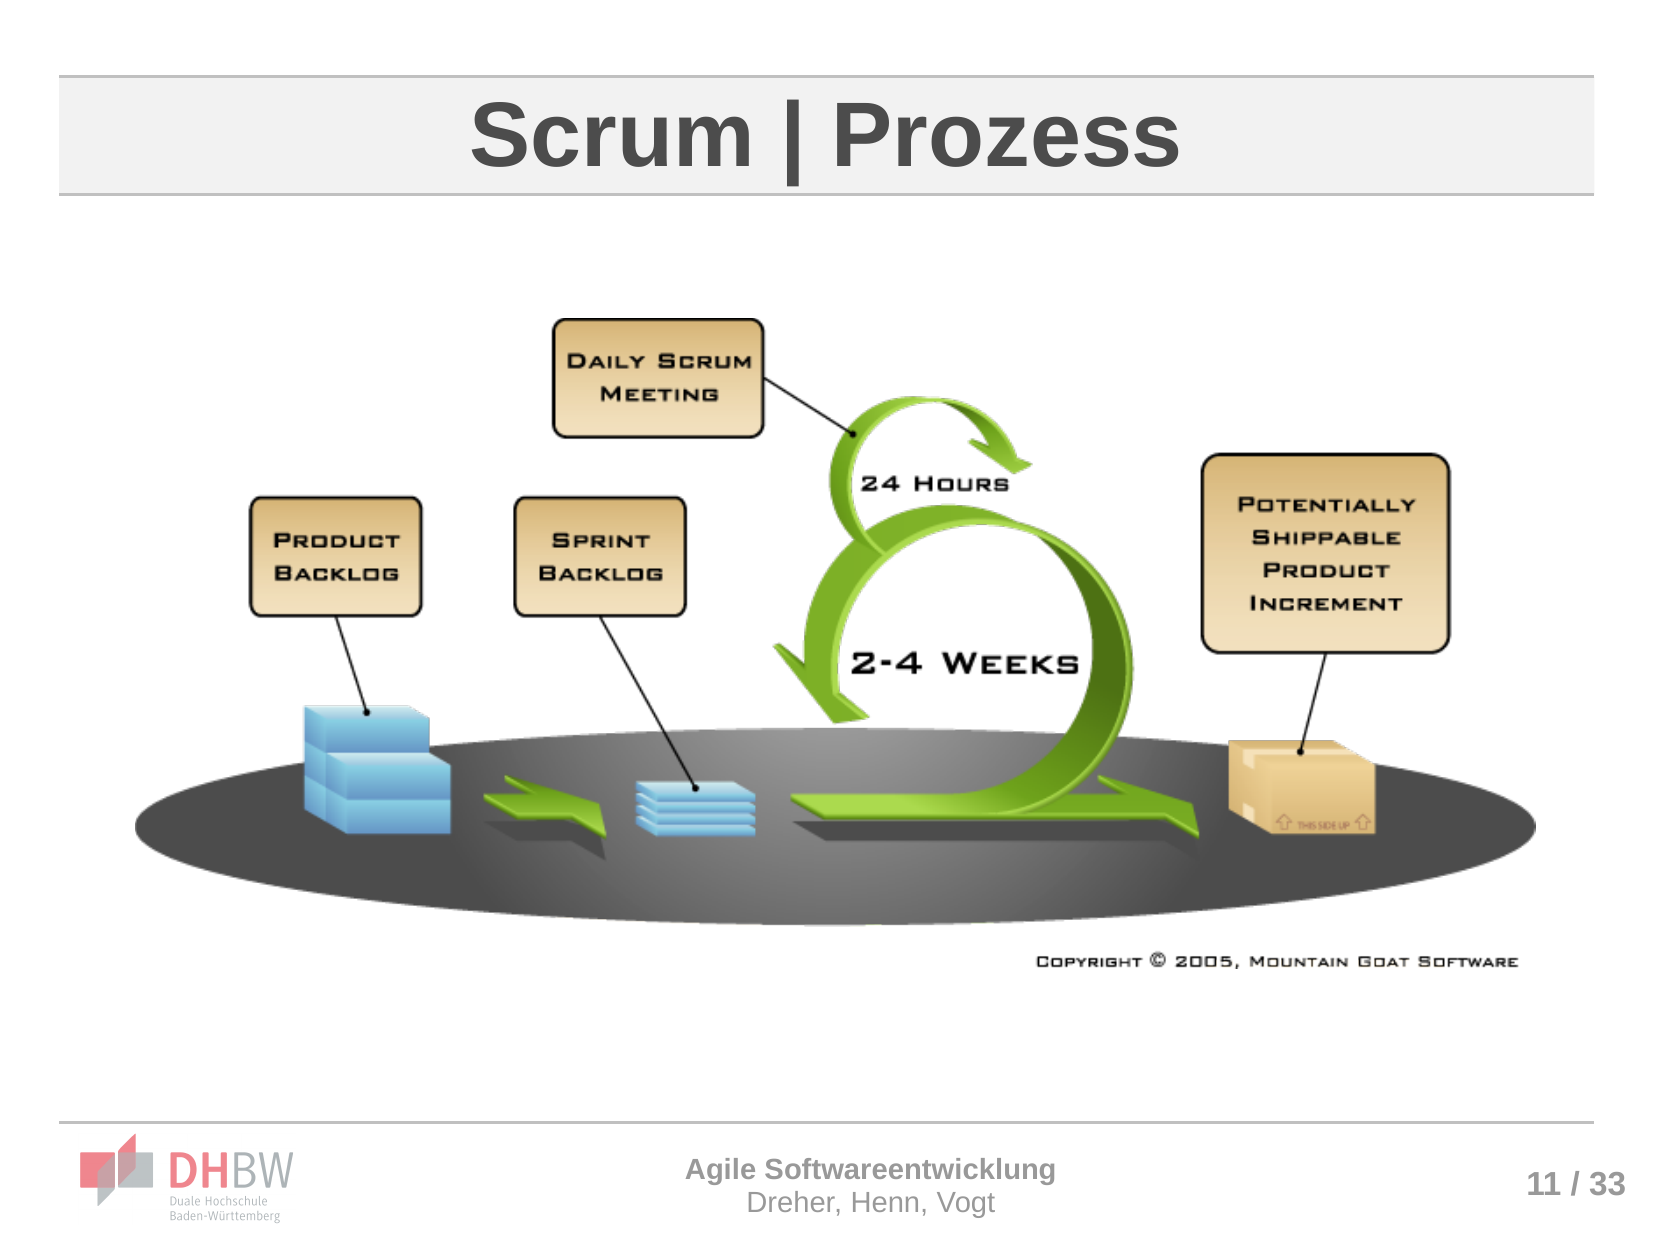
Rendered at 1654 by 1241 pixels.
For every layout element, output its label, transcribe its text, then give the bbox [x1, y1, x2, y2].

picture [78, 1133, 296, 1225]
picture [135, 318, 1536, 969]
title Scrum | Prozess [82, 31, 1571, 239]
